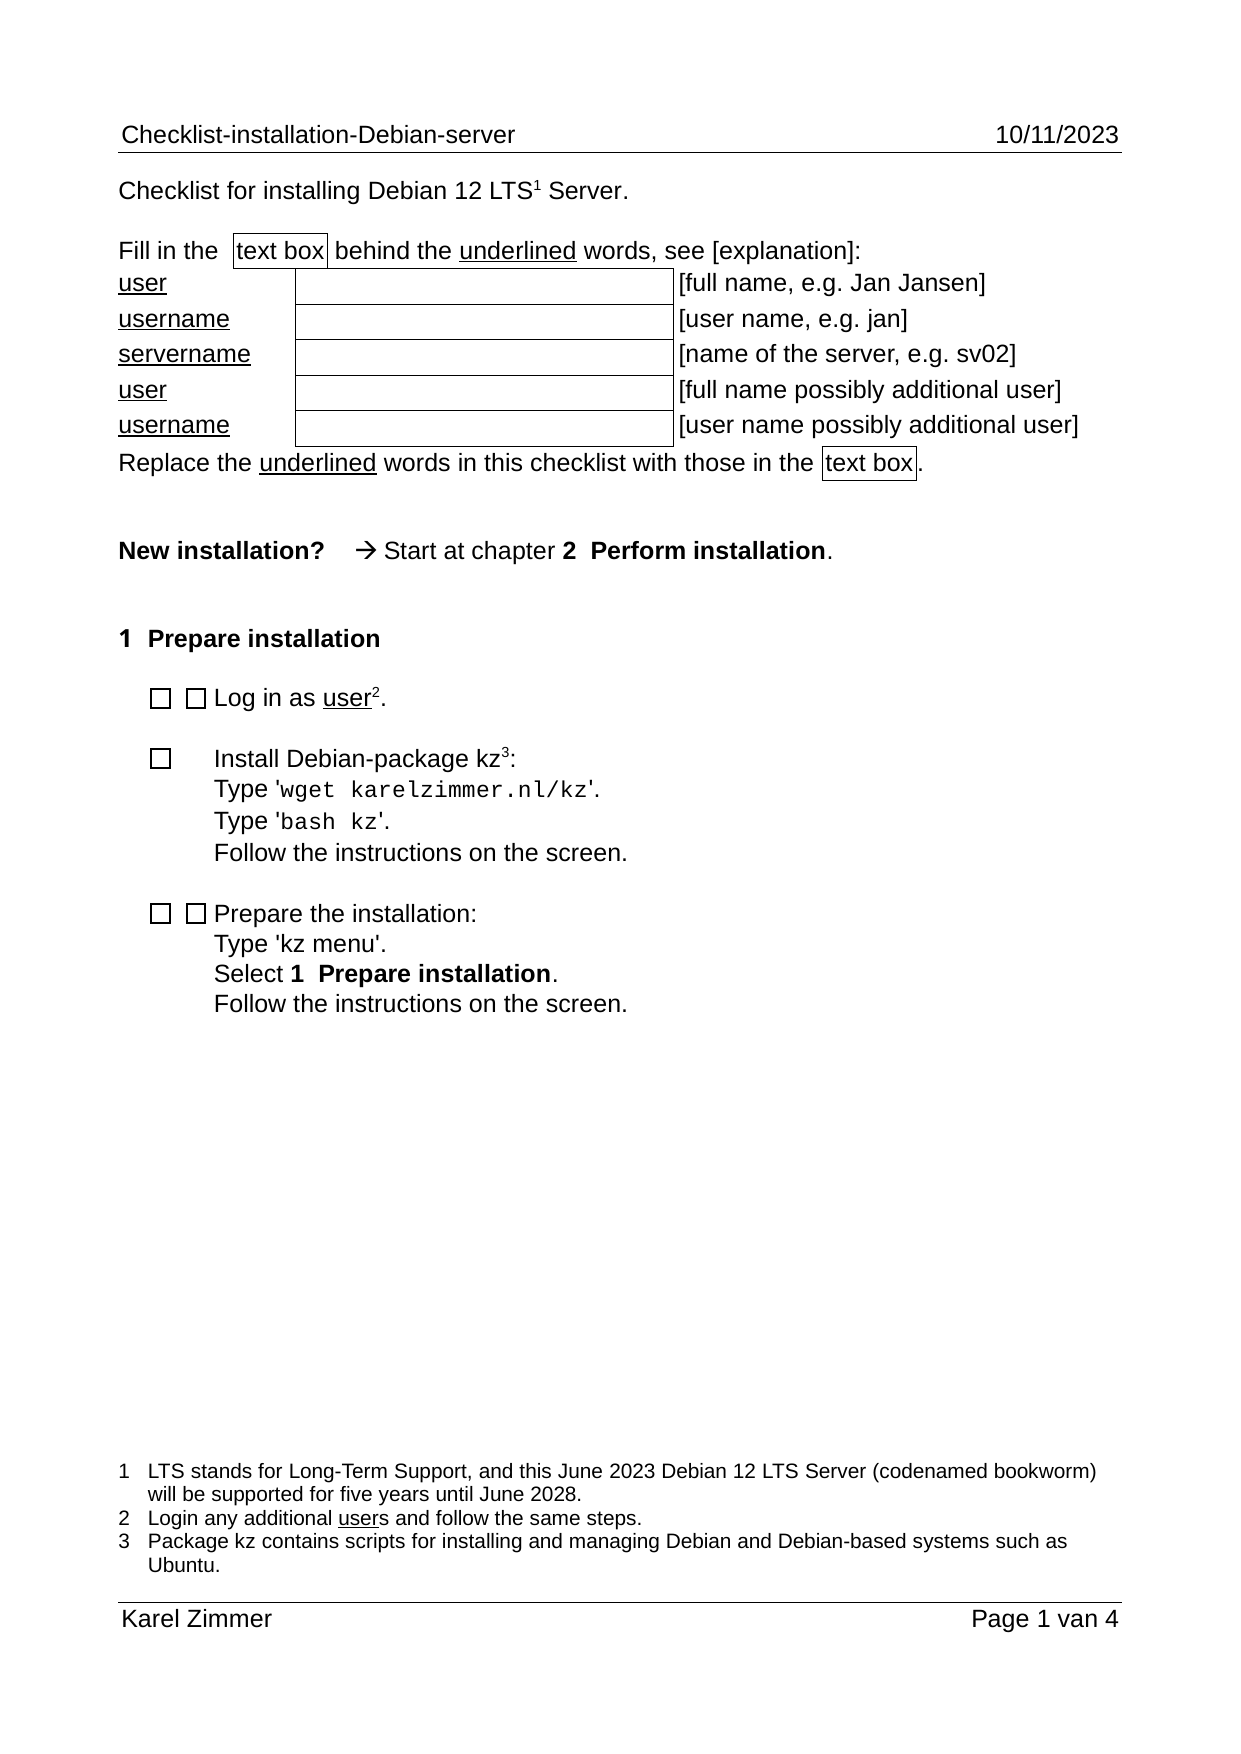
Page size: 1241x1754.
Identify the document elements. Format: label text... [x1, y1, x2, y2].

text Replace the underlined words in this checklist with those in the [118, 446, 822, 481]
text New installation?  Start at chapter 2 Perform installation. [118, 537, 1122, 565]
table_cell [177, 838, 213, 868]
table_cell [177, 713, 213, 744]
table_cell [118, 774, 142, 806]
table_cell Type 'bash kz'. [213, 806, 1122, 838]
table_cell [177, 744, 213, 774]
text [full name, e.g. Jan Jansen] [674, 268, 1122, 304]
table_cell [177, 774, 213, 806]
table_cell [177, 806, 213, 838]
text Checklist for installing Debian 12 LTS Server. [118, 177, 1122, 205]
table_cell [142, 989, 177, 1019]
text USERname [118, 304, 295, 339]
table_cell [177, 929, 213, 959]
text Fill in the [118, 233, 233, 268]
table_cell [118, 929, 142, 959]
text USER [118, 375, 295, 410]
table_cell [118, 806, 142, 838]
text behind the underlined words, see [explanation]: [328, 233, 1122, 268]
text LTS stands for Long-Term Support, and this June 2023 Debian 12 LTS Server (codenamed bookworm) will be supported for five years until June 2028. [118, 1459, 1122, 1506]
text [user name possibly additional user] [674, 410, 1122, 446]
table_cell [118, 898, 142, 929]
text [name of the server, e.g. sv02] [674, 339, 1122, 375]
table_cell [142, 806, 177, 838]
table_header [118, 683, 142, 713]
text [full name possibly additional user] [674, 375, 1122, 410]
table_cell [213, 868, 1122, 898]
table_cell Select 1 Prepare installation. [213, 959, 1122, 989]
table_cell [118, 959, 142, 989]
table_cell [177, 959, 213, 989]
table_cell [177, 868, 213, 898]
table_cell [142, 929, 177, 959]
text [user name, e.g. jan] [674, 304, 1122, 339]
table_cell [142, 898, 177, 929]
table_header [177, 683, 213, 713]
table_cell [213, 713, 1122, 744]
table_header [142, 683, 177, 713]
table_cell Type 'wget karelzimmer.nl/kz'. [213, 774, 1122, 806]
text text box [234, 234, 327, 268]
table_cell [142, 713, 177, 744]
table_cell Type 'kz menu'. [213, 929, 1122, 959]
table_cell [118, 744, 142, 774]
table_cell Install Debian-package kz: [213, 744, 1122, 774]
table_cell [118, 989, 142, 1019]
table_cell [118, 713, 142, 744]
table_cell [118, 868, 142, 898]
table_cell [142, 838, 177, 868]
table_cell [142, 959, 177, 989]
text text box [823, 447, 916, 480]
table_cell Follow the instructions on the screen. [213, 989, 1122, 1019]
table_cell Follow the instructions on the screen. [213, 838, 1122, 868]
list Prepare installation [118, 621, 1122, 655]
table_cell [142, 868, 177, 898]
text USERName [118, 410, 295, 446]
table_cell Prepare the installation: [213, 898, 1122, 929]
text servERNAme [118, 339, 295, 375]
table_cell [118, 838, 142, 868]
table_cell [142, 744, 177, 774]
table_cell [177, 989, 213, 1019]
text . [917, 446, 1122, 481]
table_header Log in as USER. [213, 683, 1122, 713]
text user [118, 268, 295, 304]
table_cell [177, 898, 213, 929]
table_cell [142, 774, 177, 806]
